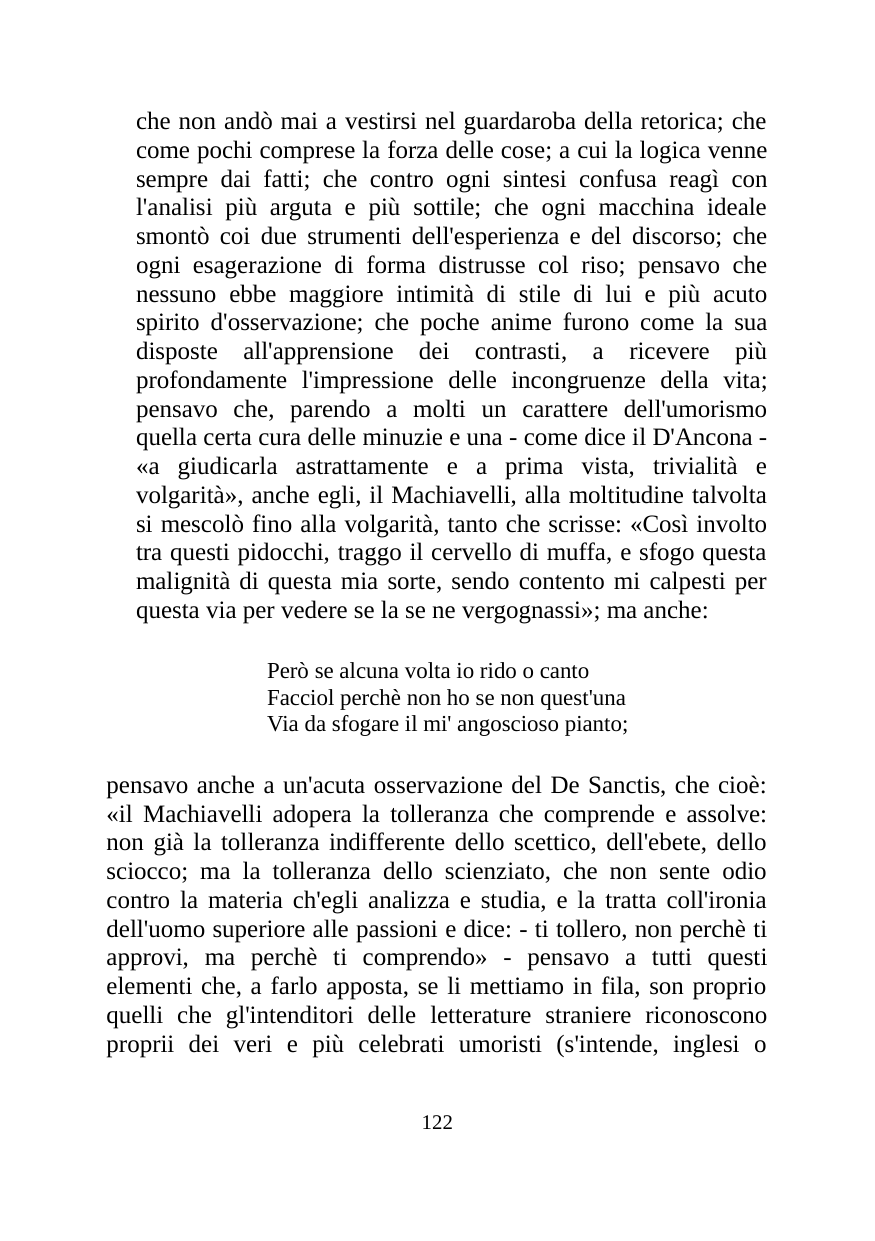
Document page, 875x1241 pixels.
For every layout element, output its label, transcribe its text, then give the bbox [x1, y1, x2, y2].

text Facciol perchè non ho se non quest'una [237, 684, 768, 710]
text Però se alcuna volta io rido o canto [237, 657, 768, 684]
text pensavo anche a un'acuta osservazione del De Sanctis, che cioè: «il Machiavelli adopera la tolleranza che comprende e assolve: non già la tolleranza indifferente dello scettico, dell'ebete, dello sciocco; ma la tolleranza dello scienziato, che non sente odio contro la materia ch'egli analizza e studia, e la tratta coll'ironia dell'uomo superiore alle passioni e dice: - ti tollero, non perchè ti approvi, ma perchè ti comprendo» - pensavo a tutti questi elementi che, a farlo apposta, se li mettiamo in fila, son proprio quelli che gl'intenditori delle letterature straniere riconoscono proprii dei veri e più celebrati umoristi (s'intende, inglesi o [106, 770, 768, 1057]
text che non andò mai a vestirsi nel guardaroba della retorica; che come pochi comprese la forza delle cose; a cui la logica venne sempre dai fatti; che contro ogni sintesi confusa reagì con l'analisi più arguta e più sottile; che ogni macchina ideale smontò coi due strumenti dell'esperienza e del discorso; che ogni esagerazione di forma distrusse col riso; pensavo che nessuno ebbe maggiore intimità di stile di lui e più acuto spirito d'osservazione; che poche anime furono come la sua disposte all'apprensione dei contrasti, a ricevere più profondamente l'impressione delle incongruenze della vita; pensavo che, parendo a molti un carattere dell'umorismo quella certa cura delle minuzie e una - come dice il D'Ancona - «a giudicarla astrattamente e a prima vista, trivialità e volgarità», anche egli, il Machiavelli, alla moltitudine talvolta si mescolò fino alla volgarità, tanto che scrisse: «Così involto tra questi pidocchi, traggo il cervello di muffa, e sfogo questa malignità di questa mia sorte, sendo contento mi calpesti per questa via per vedere se la se ne vergognassi»; ma anche: [136, 106, 768, 624]
text Via da sfogare il mi' angoscioso pianto; [237, 710, 768, 736]
